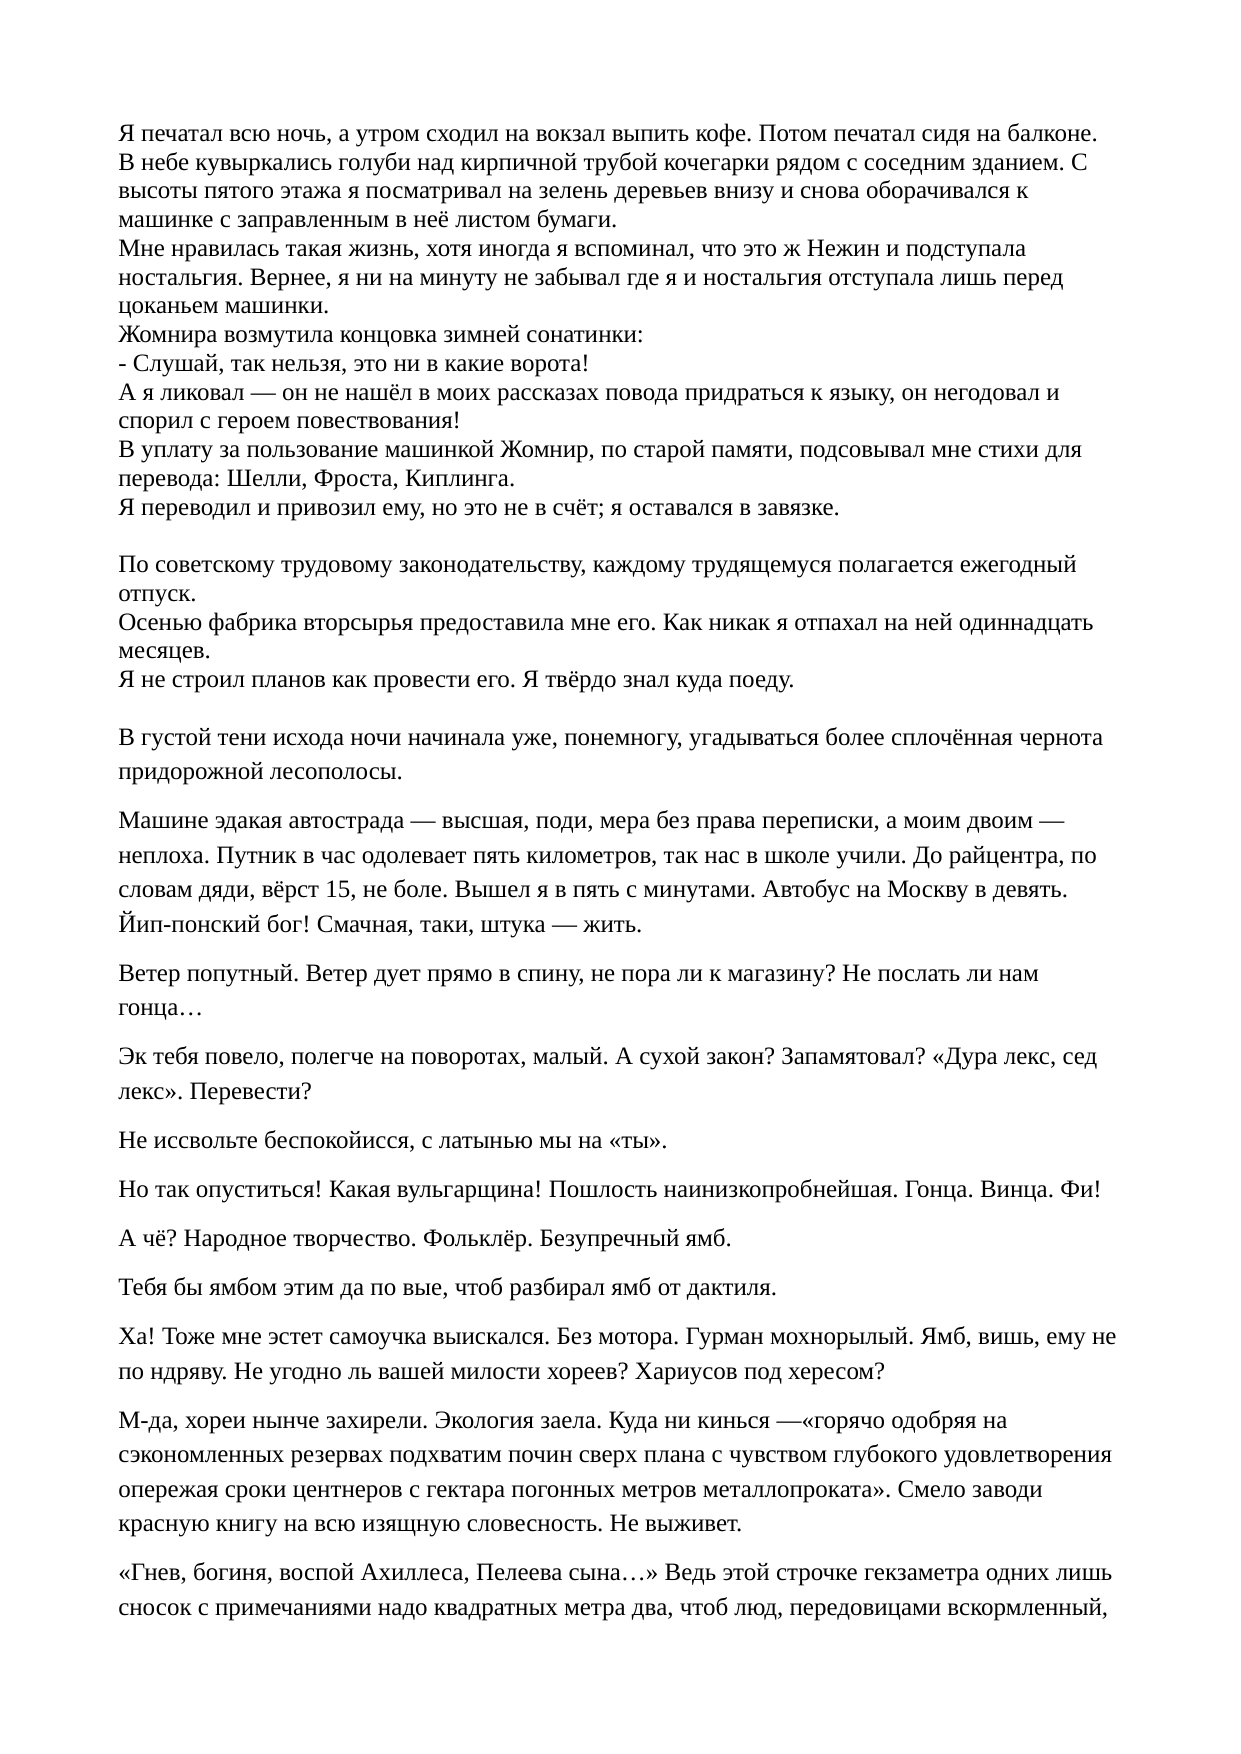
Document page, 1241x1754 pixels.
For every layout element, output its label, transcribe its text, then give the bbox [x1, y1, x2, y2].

text Тебя бы ямбом этим да по вые, чтоб разбирал ямб от дактиля. [118, 1272, 1122, 1301]
text В густой тени исхода ночи начинала уже, понемногу, угадываться более сплочённая чернота придорожной лесополосы. [118, 722, 1122, 785]
text Я не строил планов как провести его. Я твёрдо знал куда поеду. [118, 664, 1122, 693]
text Жомнира возмутила концовка зимней сонатинки: [118, 319, 1122, 348]
text По советскому трудовому законодательству, каждому трудящемуся полагается ежегодный отпуск. [118, 549, 1122, 607]
text Осенью фабрика вторсырья предоставила мне его. Как никак я отпахал на ней одиннадцать месяцев. [118, 607, 1122, 664]
text Мне нравилась такая жизнь, хотя иногда я вспоминал, что это ж Нежин и подступала ностальгия. Вернее, я ни на минуту не забывал где я и ностальгия отступала лишь перед цоканьем машинки. [118, 233, 1122, 319]
text Ха! Тоже мне эстет самоучка выискался. Без мотора. Гурман мохнорылый. Ямб, вишь, ему не по ндряву. Не угодно ль вашей милости хореев? Хариусов под хересом? [118, 1321, 1122, 1384]
text В уплату за пользование машинкой Жомнир, по старой памяти, подсовывал мне стихи для перевода: Шелли, Фроста, Киплинга. [118, 434, 1122, 492]
text Машине эдакая автострада — высшая, поди, мера без права переписки, а моим двоим — неплоха. Путник в час одолевает пять километров, так нас в школе учили. До райцентра, по словам дяди, вёрст 15, не боле. Вышел я в пять с минутами. Автобус на Москву в девять. Йип-понский бог! Смачная, таки, штука — жить. [118, 805, 1122, 938]
text «Гнев, богиня, воспой Ахиллеса, Пелеева сына…» Ведь этой строчке гекзаметра одних лишь сносок с примечаниями надо квадратных метра два, чтоб люд, передовицами вскормленный, [118, 1557, 1122, 1621]
text Ветер попутный. Ветер дует прямо в спину, не пора ли к магазину? Не послать ли нам гонца… [118, 958, 1122, 1021]
text Но так опуститься! Какая вульгарщина! Пошлость наинизкопробнейшая. Гонца. Винца. Фи! [118, 1174, 1122, 1203]
text Я переводил и привозил ему, но это не в счёт; я оставался в завязке. [118, 492, 1122, 521]
text А я ликовал — он не нашёл в моих рассказах повода придраться к языку, он негодовал и спорил с героем повествования! [118, 377, 1122, 434]
text Эк тебя повело, полегче на поворотах, малый. А сухой закон? Запамятовал? «Дура лекс, сед лекс». Перевести? [118, 1041, 1122, 1105]
text Не иссвольте беспокойисся, с латынью мы на «ты». [118, 1125, 1122, 1154]
text - Слушай, так нельзя, это ни в какие ворота! [118, 348, 1122, 377]
text В небе кувыркались голуби над кирпичной трубой кочегарки рядом с соседним зданием. С высоты пятого этажа я посматривал на зелень деревьев внизу и снова оборачивался к машинке с заправленным в неё листом бумаги. [118, 147, 1122, 233]
text Я печатал всю ночь, а утром сходил на вокзал выпить кофе. Потом печатал сидя на балконе. [118, 118, 1122, 147]
text А чё? Народное творчество. Фольклёр. Безупречный ямб. [118, 1223, 1122, 1252]
text М-да, хореи нынче захирели. Экология заела. Куда ни кинься —«горячо одобряя на сэкономленных резервах подхватим почин сверх плана с чувством глубокого удовлетворения опережая сроки центнеров с гектара погонных метров металлопроката». Смело заводи красную книгу на всю изящную словесность. Не выживет. [118, 1405, 1122, 1537]
